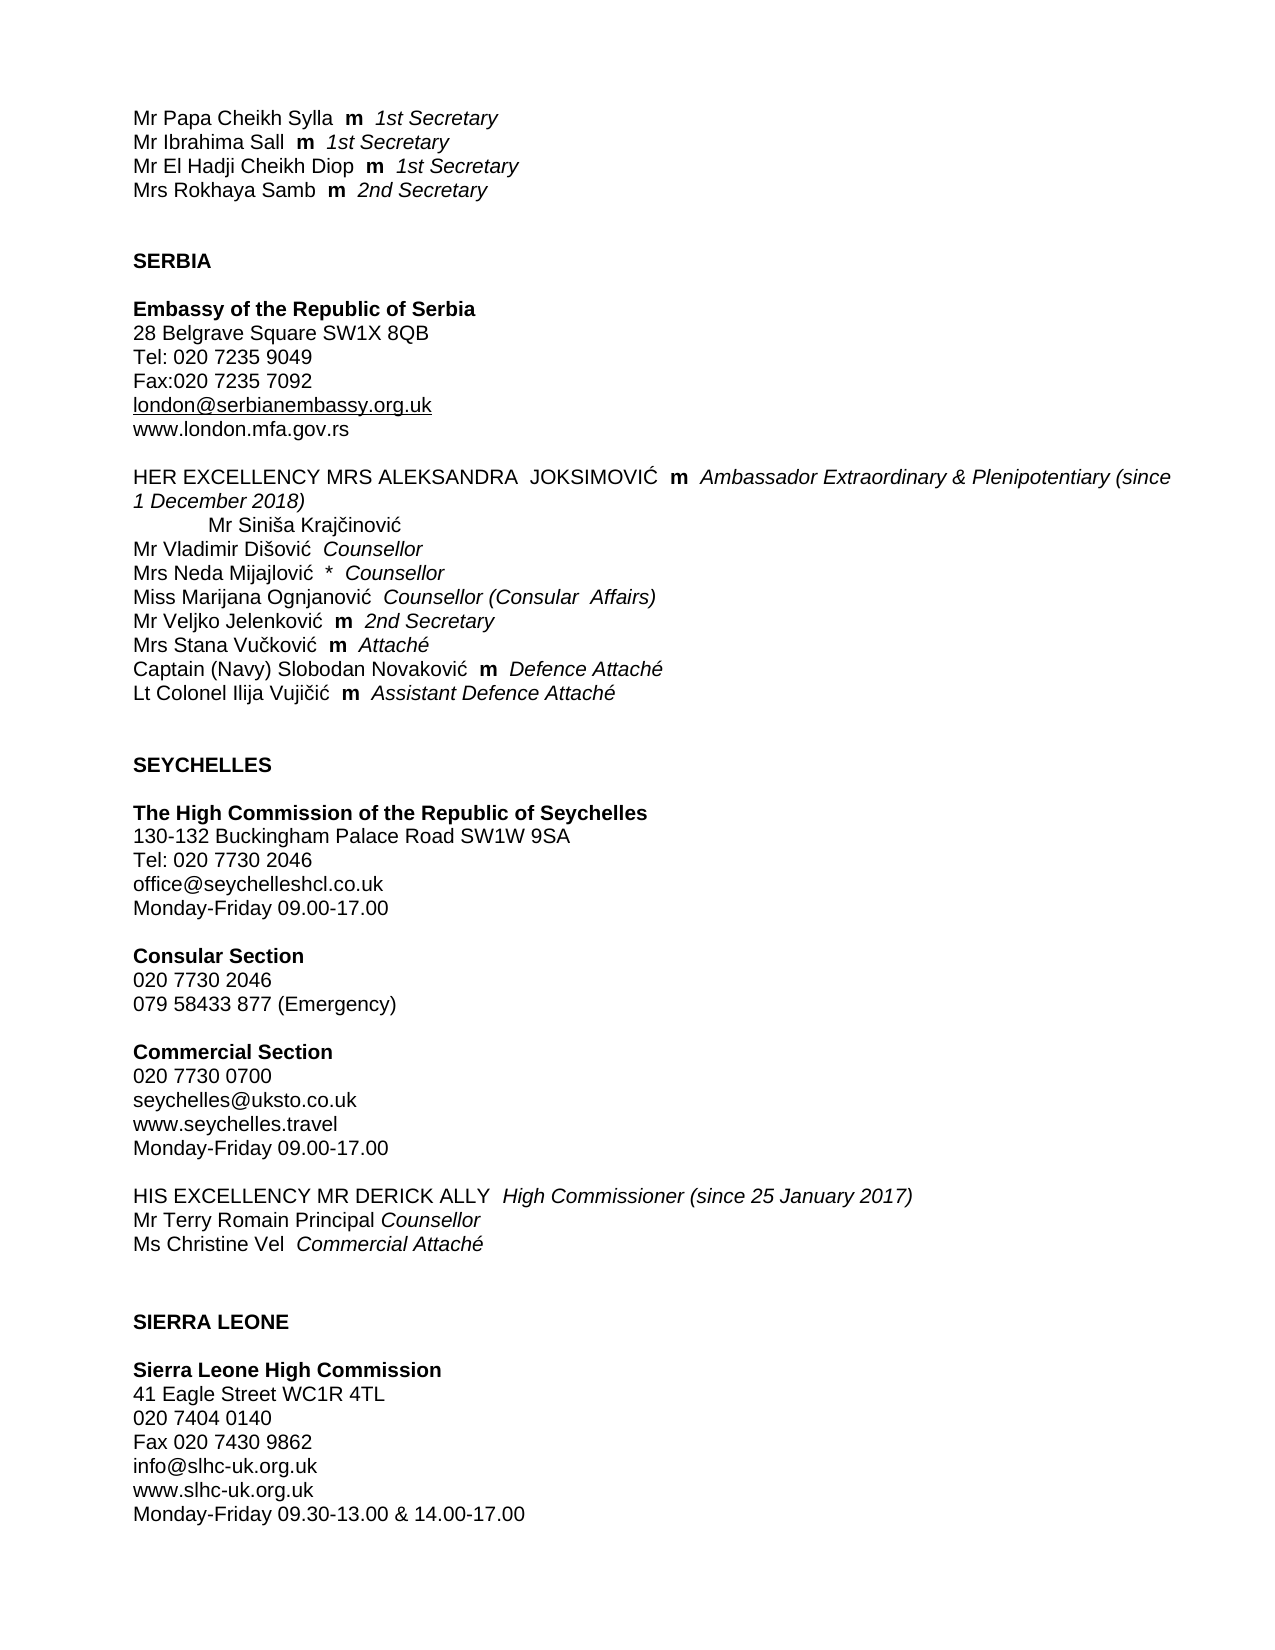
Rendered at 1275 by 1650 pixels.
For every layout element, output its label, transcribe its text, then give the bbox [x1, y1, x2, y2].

text www.slhc-uk.org.uk [133, 1478, 1181, 1502]
text Consular Section [133, 944, 1181, 968]
text Lt Colonel Ilija Vujičić m Assistant Defence Attaché [133, 681, 1181, 704]
text Mr Veljko Jelenković m 2nd Secretary [133, 609, 1181, 633]
text Monday-Friday 09.30-13.00 & 14.00-17.00 [133, 1502, 1181, 1526]
text 41 Eagle Street WC1R 4TL [133, 1382, 1181, 1406]
text Mrs Stana Vučković m Attaché [133, 633, 1181, 657]
text Captain (Navy) Slobodan Novaković m Defence Attaché [133, 657, 1181, 681]
text Tel: 020 7730 2046 [133, 848, 1181, 872]
text Mr El Hadji Cheikh Diop m 1st Secretary [133, 153, 1181, 177]
text Tel: 020 7235 9049 [133, 345, 1181, 369]
text www.seychelles.travel [133, 1112, 1181, 1136]
text 130-132 Buckingham Palace Road SW1W 9SA [133, 824, 1181, 848]
text 020 7730 2046 [133, 968, 1181, 992]
text www.london.mfa.gov.rs [133, 417, 1181, 441]
text SERBIA [133, 249, 1181, 273]
text SIERRA LEONE [133, 1310, 1181, 1334]
text Sierra Leone High Commission [133, 1358, 1181, 1382]
text Mr Papa Cheikh Sylla m 1st Secretary [133, 106, 1181, 129]
text office@seychelleshcl.co.uk [133, 872, 1181, 896]
text Embassy of the Republic of Serbia [133, 297, 1181, 321]
text Fax 020 7430 9862 [133, 1430, 1181, 1454]
text Mrs Rokhaya Samb m 2nd Secretary [133, 177, 1181, 201]
text seychelles@uksto.co.uk [133, 1088, 1181, 1112]
text 28 Belgrave Square SW1X 8QB [133, 321, 1181, 345]
text Mr Siniša Krajčinović [133, 513, 1181, 537]
text Commercial Section [133, 1040, 1181, 1064]
text Mr Terry Romain Principal Counsellor [133, 1208, 1181, 1232]
text Miss Marijana Ognjanović Counsellor (Consular Affairs) [133, 585, 1181, 609]
text HER EXCELLENCY MRS ALEKSANDRA JOKSIMOVIĆ m Ambassador Extraordinary & Plenipotentiary (since 1 December 2018) [133, 465, 1181, 513]
text SEYCHELLES [133, 752, 1181, 776]
text 020 7404 0140 [133, 1406, 1181, 1430]
text HIS EXCELLENCY MR DERICK ALLY High Commissioner (since 25 January 2017) [133, 1184, 1181, 1208]
text 020 7730 0700 [133, 1064, 1181, 1088]
text 079 58433 877 (Emergency) [133, 992, 1181, 1016]
text Mr Ibrahima Sall m 1st Secretary [133, 129, 1181, 153]
text Monday-Friday 09.00-17.00 [133, 896, 1181, 920]
text Fax:020 7235 7092 [133, 369, 1181, 393]
text info@slhc-uk.org.uk [133, 1454, 1181, 1478]
text Mr Vladimir Dišović Counsellor [133, 537, 1181, 561]
text Mrs Neda Mijajlović * Counsellor [133, 561, 1181, 585]
text The High Commission of the Republic of Seychelles [133, 800, 1181, 824]
text london@serbianembassy.org.uk [133, 393, 1181, 417]
text Monday-Friday 09.00-17.00 [133, 1136, 1181, 1160]
text Ms Christine Vel Commercial Attaché [133, 1232, 1181, 1256]
